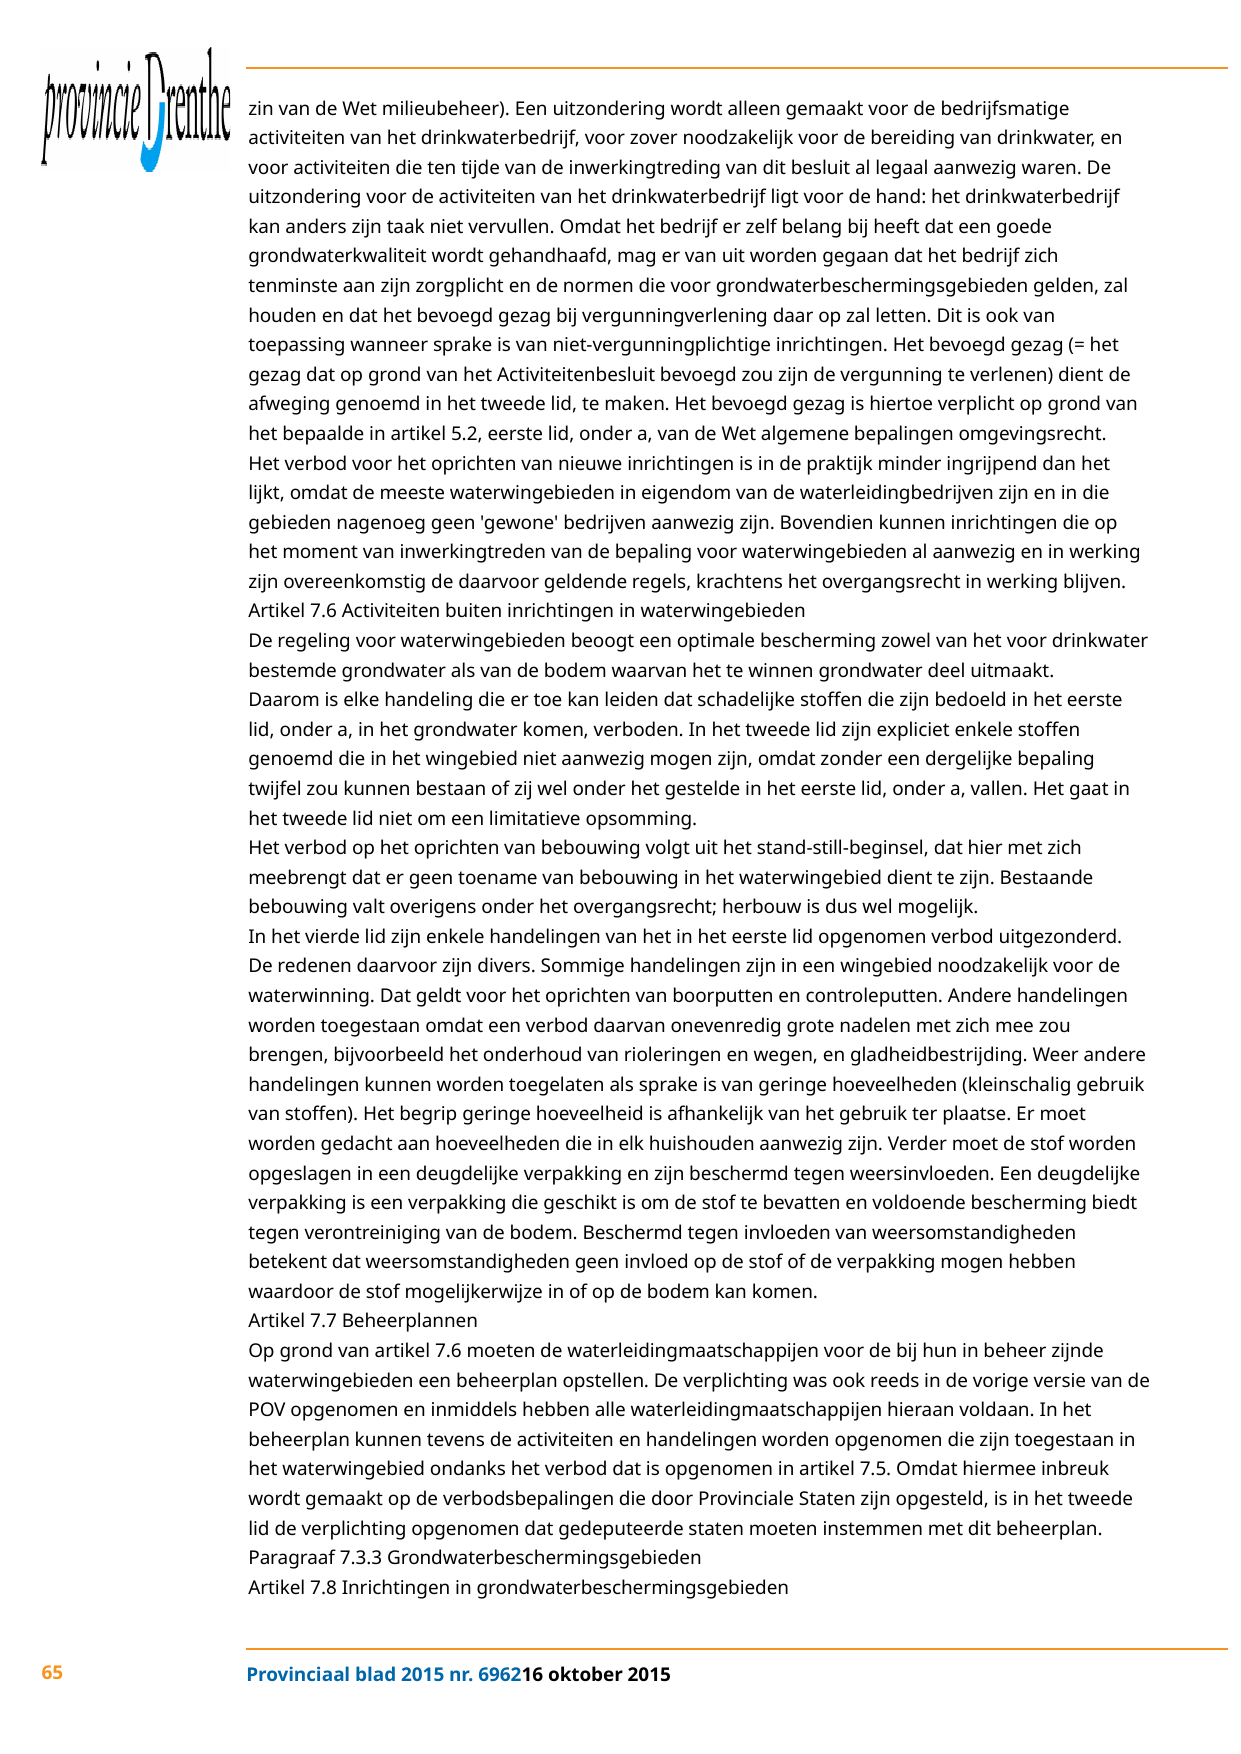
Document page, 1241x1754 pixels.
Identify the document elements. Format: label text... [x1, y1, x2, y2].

text Artikel 7.8 Inrichtingen in grondwaterbeschermingsgebieden [248, 1574, 1152, 1600]
text Artikel 7.7 Beheerplannen [248, 1308, 1152, 1333]
text Paragraaf 7.3.3 Grondwaterbeschermingsgebieden [248, 1544, 1152, 1570]
text In het vierde lid zijn enkele handelingen van het in het eerste lid opgenomen verbod uitgezonderd. De redenen daarvoor zijn divers. Sommige handelingen zijn in een wingebied noodzakelijk voor de waterwinning. Dat geldt voor het oprichten van boorputten en controleputten. Andere handelingen worden toegestaan omdat een verbod daarvan onevenredig grote nadelen met zich mee zou brengen, bijvoorbeeld het onderhoud van rioleringen en wegen, en gladheidbestrijding. Weer andere handelingen kunnen worden toegelaten als sprake is van geringe hoeveelheden (kleinschalig gebruik van stoffen). Het begrip geringe hoeveelheid is afhankelijk van het gebruik ter plaatse. Er moet worden gedacht aan hoeveelheden die in elk huishouden aanwezig zijn. Verder moet de stof worden opgeslagen in een deugdelijke verpakking en zijn beschermd tegen weersinvloeden. Een deugdelijke verpakking is een verpakking die geschikt is om de stof te bevatten en voldoende bescherming biedt tegen verontreiniging van de bodem. Beschermd tegen invloeden van weersomstandigheden betekent dat weersomstandigheden geen invloed op de stof of de verpakking mogen hebben waardoor de stof mogelijkerwijze in of op de bodem kan komen. [248, 923, 1152, 1304]
text zin van de Wet milieubeheer). Een uitzondering wordt alleen gemaakt voor de bedrijfsmatige activiteiten van het drinkwaterbedrijf, voor zover noodzakelijk voor de bereiding van drinkwater, en voor activiteiten die ten tijde van de inwerkingtreding van dit besluit al legaal aanwezig waren. De uitzondering voor de activiteiten van het drinkwaterbedrijf ligt voor de hand: het drinkwaterbedrijf kan anders zijn taak niet vervullen. Omdat het bedrijf er zelf belang bij heeft dat een goede grondwaterkwaliteit wordt gehandhaafd, mag er van uit worden gegaan dat het bedrijf zich tenminste aan zijn zorgplicht en de normen die voor grondwaterbeschermingsgebieden gelden, zal houden en dat het bevoegd gezag bij vergunningverlening daar op zal letten. Dit is ook van toepassing wanneer sprake is van niet-vergunningplichtige inrichtingen. Het bevoegd gezag (= het gezag dat op grond van het Activiteitenbesluit bevoegd zou zijn de vergunning te verlenen) dient de afweging genoemd in het tweede lid, te maken. Het bevoegd gezag is hiertoe verplicht op grond van het bepaalde in artikel 5.2, eerste lid, onder a, van de Wet algemene bepalingen omgevingsrecht. [248, 95, 1152, 446]
text Het verbod voor het oprichten van nieuwe inrichtingen is in de praktijk minder ingrijpend dan het lijkt, omdat de meeste waterwingebieden in eigendom van de waterleidingbedrijven zijn en in die gebieden nagenoeg geen 'gewone' bedrijven aanwezig zijn. Bovendien kunnen inrichtingen die op het moment van inwerkingtreden van de bepaling voor waterwingebieden al aanwezig en in werking zijn overeenkomstig de daarvoor geldende regels, krachtens het overgangsrecht in werking blijven. [248, 450, 1152, 594]
text Daarom is elke handeling die er toe kan leiden dat schadelijke stoffen die zijn bedoeld in het eerste lid, onder a, in het grondwater komen, verboden. In het tweede lid zijn expliciet enkele stoffen genoemd die in het wingebied niet aanwezig mogen zijn, omdat zonder een dergelijke bepaling twijfel zou kunnen bestaan of zij wel onder het gestelde in het eerste lid, onder a, vallen. Het gaat in het tweede lid niet om een limitatieve opsomming. [248, 686, 1152, 831]
text Artikel 7.6 Activiteiten buiten inrichtingen in waterwingebieden [248, 598, 1152, 623]
text De regeling voor waterwingebieden beoogt een optimale bescherming zowel van het voor drinkwater bestemde grondwater als van de bodem waarvan het te winnen grondwater deel uitmaakt. [248, 627, 1152, 683]
picture [41, 47, 231, 172]
text Het verbod op het oprichten van bebouwing volgt uit het stand-still-beginsel, dat hier met zich meebrengt dat er geen toename van bebouwing in het waterwingebied dient te zijn. Bestaande bebouwing valt overigens onder het overgangsrecht; herbouw is dus wel mogelijk. [248, 834, 1152, 919]
text Op grond van artikel 7.6 moeten de waterleidingmaatschappijen voor de bij hun in beheer zijnde waterwingebieden een beheerplan opstellen. De verplichting was ook reeds in de vorige versie van de POV opgenomen en inmiddels hebben alle waterleidingmaatschappijen hieraan voldaan. In het beheerplan kunnen tevens de activiteiten en handelingen worden opgenomen die zijn toegestaan in het waterwingebied ondanks het verbod dat is opgenomen in artikel 7.5. Omdat hiermee inbreuk wordt gemaakt op de verbodsbepalingen die door Provinciale Staten zijn opgesteld, is in het tweede lid de verplichting opgenomen dat gedeputeerde staten moeten instemmen met dit beheerplan. [248, 1337, 1152, 1541]
